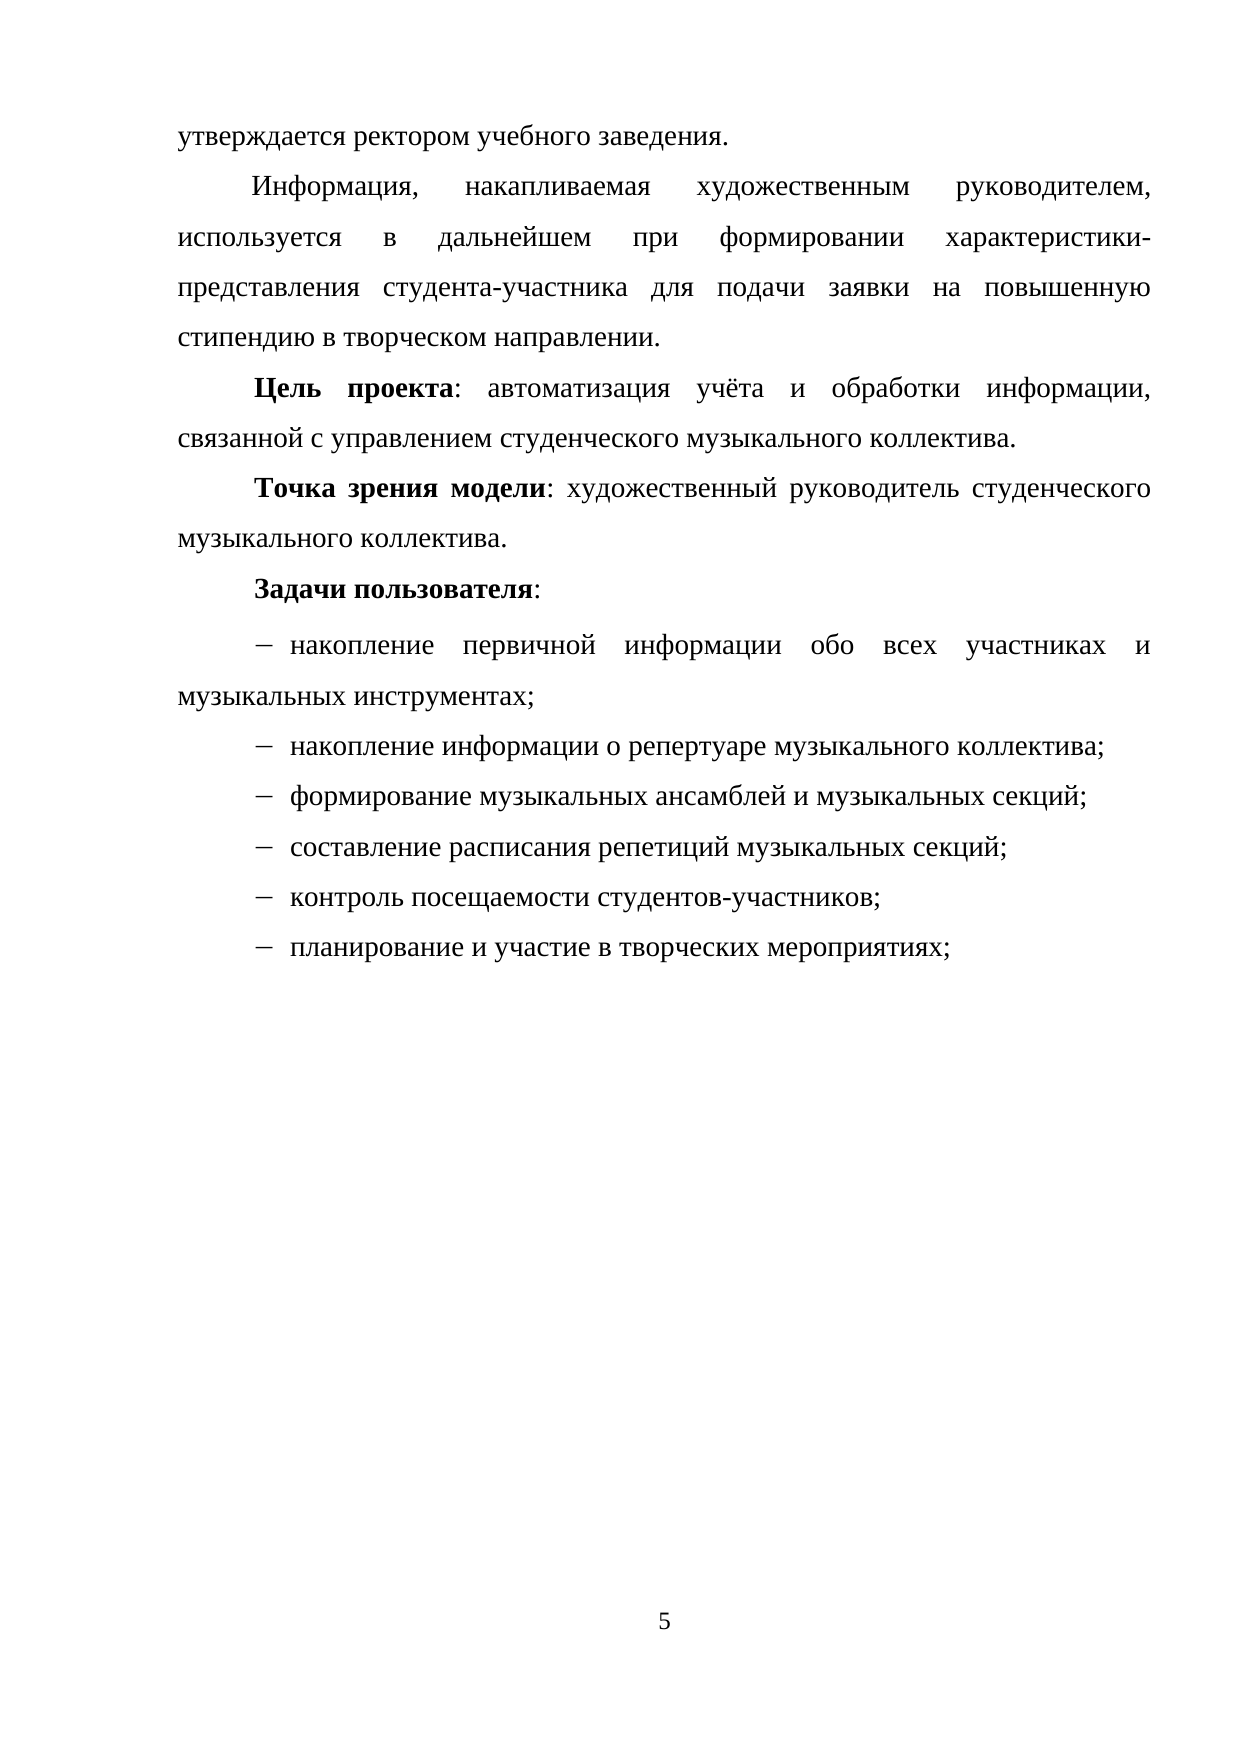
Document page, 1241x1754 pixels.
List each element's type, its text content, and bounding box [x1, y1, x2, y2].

text Информация, накапливаемая художественным руководителем, используется в дальнейшем при формировании характеристики-представления студента-участника для подачи заявки на повышенную стипендию в творческом направлении. [177, 168, 1152, 353]
text Точка зрения модели: художественный руководитель студенческого музыкального коллектива. [177, 470, 1152, 554]
list накопление информации о репертуаре музыкального коллектива; [177, 728, 1152, 762]
text Цель проекта: автоматизация учёта и обработки информации, связанной с управлением студенческого музыкального коллектива. [177, 370, 1152, 453]
list контроль посещаемости студентов-участников; [177, 879, 1152, 913]
list планирование и участие в творческих мероприятиях; [177, 929, 1152, 963]
text утверждается ректором учебного заведения. [177, 118, 1152, 152]
list формирование музыкальных ансамблей и музыкальных секций; [177, 778, 1152, 812]
list накопление первичной информации обо всех участниках и музыкальных инструментах; [177, 627, 1152, 711]
list составление расписания репетиций музыкальных секций; [177, 829, 1152, 862]
text Задачи пользователя: [177, 571, 1152, 604]
